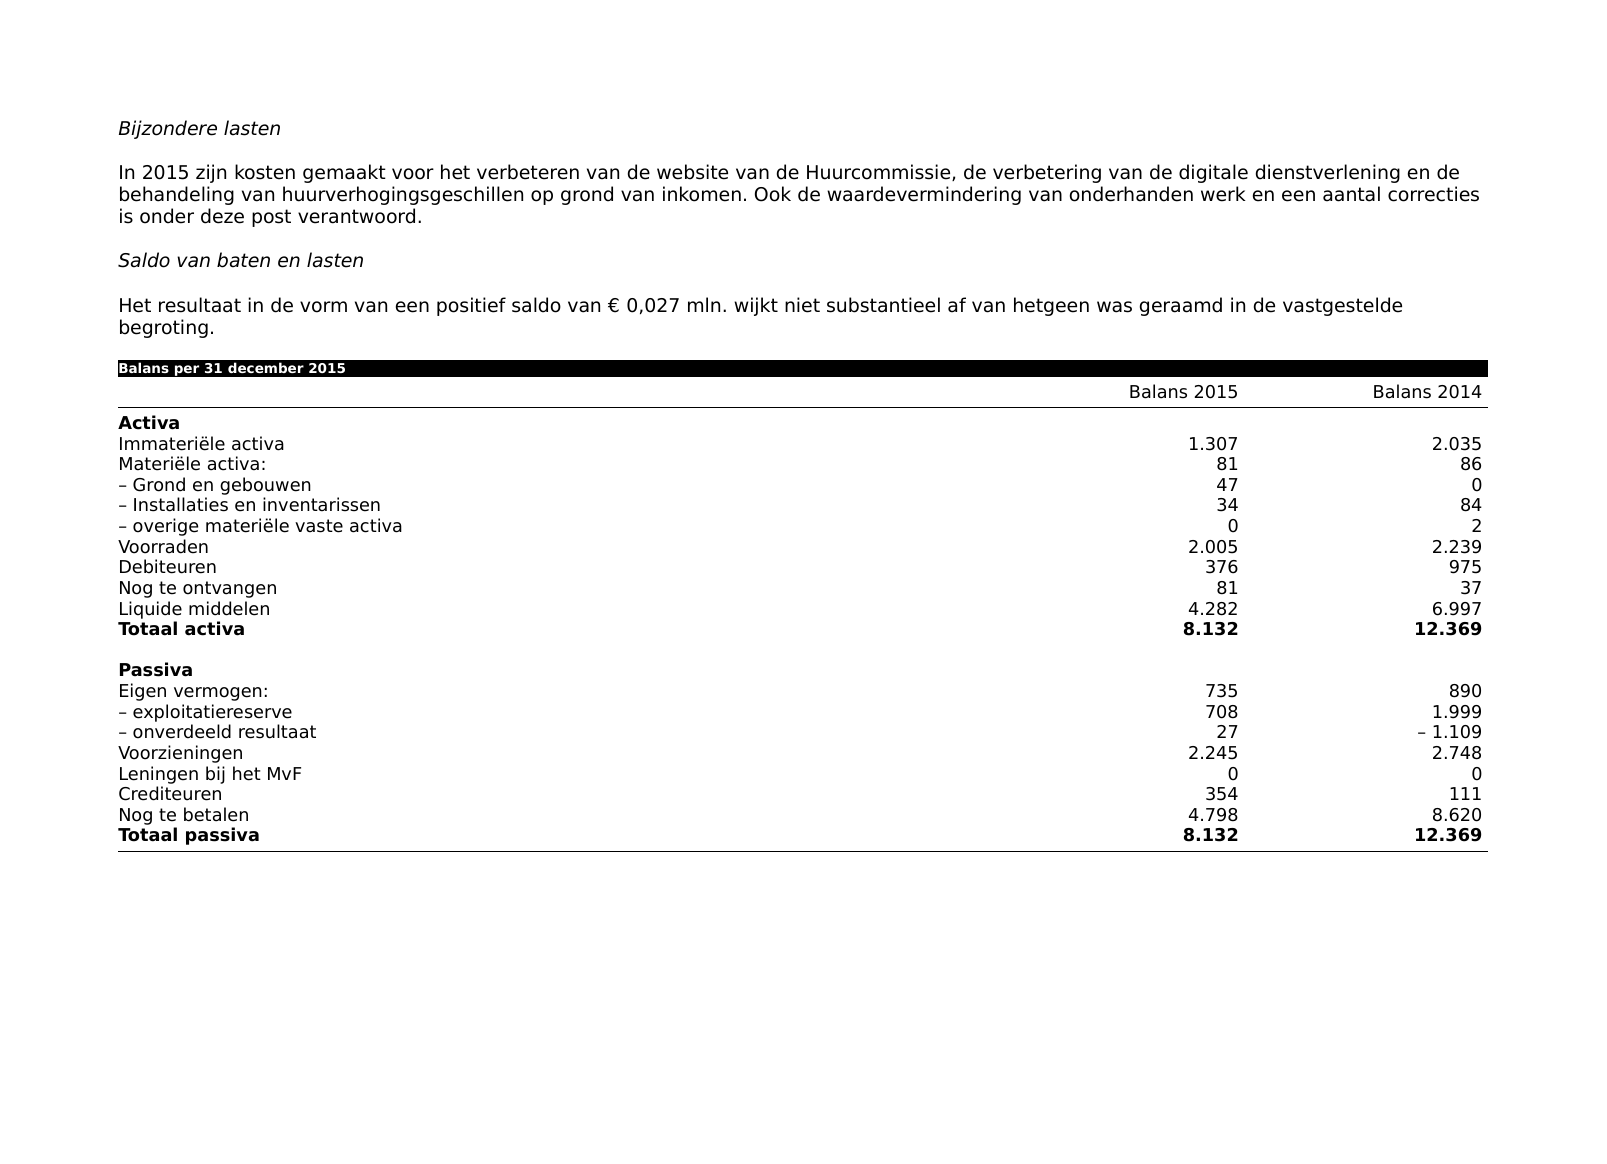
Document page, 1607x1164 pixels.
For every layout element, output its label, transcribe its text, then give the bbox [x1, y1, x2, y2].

table_cell 12.369 [1245, 825, 1488, 851]
table_cell 354 [1001, 784, 1244, 805]
table_cell 1.307 [1001, 434, 1244, 454]
table_cell Nog te betalen [118, 805, 1001, 825]
table_cell Crediteuren [118, 784, 1001, 805]
table_cell 890 [1245, 681, 1488, 702]
table_cell Materiële activa: [118, 454, 1001, 475]
table_cell 2.239 [1245, 537, 1488, 557]
text In 2015 zijn kosten gemaakt voor het verbeteren van de website van de Huurcommissie, de verbetering van de digitale dienstverlening en de behandeling van huurverhogingsgeschillen op grond van inkomen. Ook de waardevermindering van onderhanden werk en een aantal correcties is onder deze post verantwoord. [118, 162, 1488, 228]
table_cell Passiva [118, 660, 1001, 681]
table_cell 0 [1001, 516, 1244, 537]
subtitle Bijzondere lasten [118, 118, 1488, 140]
table_cell 2.005 [1001, 537, 1244, 557]
table_cell Immateriële activa [118, 434, 1001, 454]
table_cell 735 [1001, 681, 1244, 702]
table_cell 0 [1245, 764, 1488, 784]
table_cell 2 [1245, 516, 1488, 537]
table_cell Nog te ontvangen [118, 578, 1001, 598]
table_cell 0 [1245, 475, 1488, 495]
table_cell [1245, 640, 1488, 660]
table_cell 111 [1245, 784, 1488, 805]
table_cell 47 [1001, 475, 1244, 495]
table_cell 975 [1245, 557, 1488, 578]
table_cell 376 [1001, 557, 1244, 578]
table_cell 34 [1001, 495, 1244, 516]
table_cell Totaal activa [118, 619, 1001, 640]
table_cell 12.369 [1245, 619, 1488, 640]
table_cell – overige materiële vaste activa [118, 516, 1001, 537]
table_cell 4.798 [1001, 805, 1244, 825]
table_cell 27 [1001, 722, 1244, 743]
table_cell 0 [1001, 764, 1244, 784]
table_cell Voorzieningen [118, 743, 1001, 763]
table_cell [1001, 640, 1244, 660]
table_cell [1245, 408, 1488, 433]
table_cell Balans 2015 [1001, 377, 1244, 407]
table_cell Balans 2014 [1245, 377, 1488, 407]
table_cell 8.620 [1245, 805, 1488, 825]
table_cell 8.132 [1001, 619, 1244, 640]
table_cell 81 [1001, 578, 1244, 598]
table_cell – exploitatiereserve [118, 702, 1001, 722]
table_cell – Installaties en inventarissen [118, 495, 1001, 516]
table_cell 37 [1245, 578, 1488, 598]
table_cell 81 [1001, 454, 1244, 475]
table_cell [1245, 660, 1488, 681]
table_cell – 1.109 [1245, 722, 1488, 743]
table_cell 84 [1245, 495, 1488, 516]
table_cell [1001, 660, 1244, 681]
text Het resultaat in de vorm van een positief saldo van € 0,027 mln. wijkt niet substantieel af van hetgeen was geraamd in de vastgestelde begroting. [118, 294, 1488, 338]
table_cell Liquide middelen [118, 599, 1001, 619]
table_cell 86 [1245, 454, 1488, 475]
table_cell 6.997 [1245, 599, 1488, 619]
table_cell [118, 640, 1001, 660]
subtitle Saldo van baten en lasten [118, 250, 1488, 272]
table_cell Voorraden [118, 537, 1001, 557]
table_cell 1.999 [1245, 702, 1488, 722]
table_cell 2.748 [1245, 743, 1488, 763]
table_cell 2.035 [1245, 434, 1488, 454]
table_cell 4.282 [1001, 599, 1244, 619]
table_cell 2.245 [1001, 743, 1244, 763]
table_cell 8.132 [1001, 825, 1244, 851]
table_cell 708 [1001, 702, 1244, 722]
table_header Balans per 31 december 2015 [118, 360, 1488, 376]
table_cell – Grond en gebouwen [118, 475, 1001, 495]
table_cell Totaal passiva [118, 825, 1001, 851]
table_cell – onverdeeld resultaat [118, 722, 1001, 743]
table_cell [1001, 408, 1244, 433]
table_cell Debiteuren [118, 557, 1001, 578]
table_cell Activa [118, 408, 1001, 433]
table_cell Eigen vermogen: [118, 681, 1001, 702]
table_cell Leningen bij het MvF [118, 764, 1001, 784]
table_cell [118, 377, 1001, 407]
